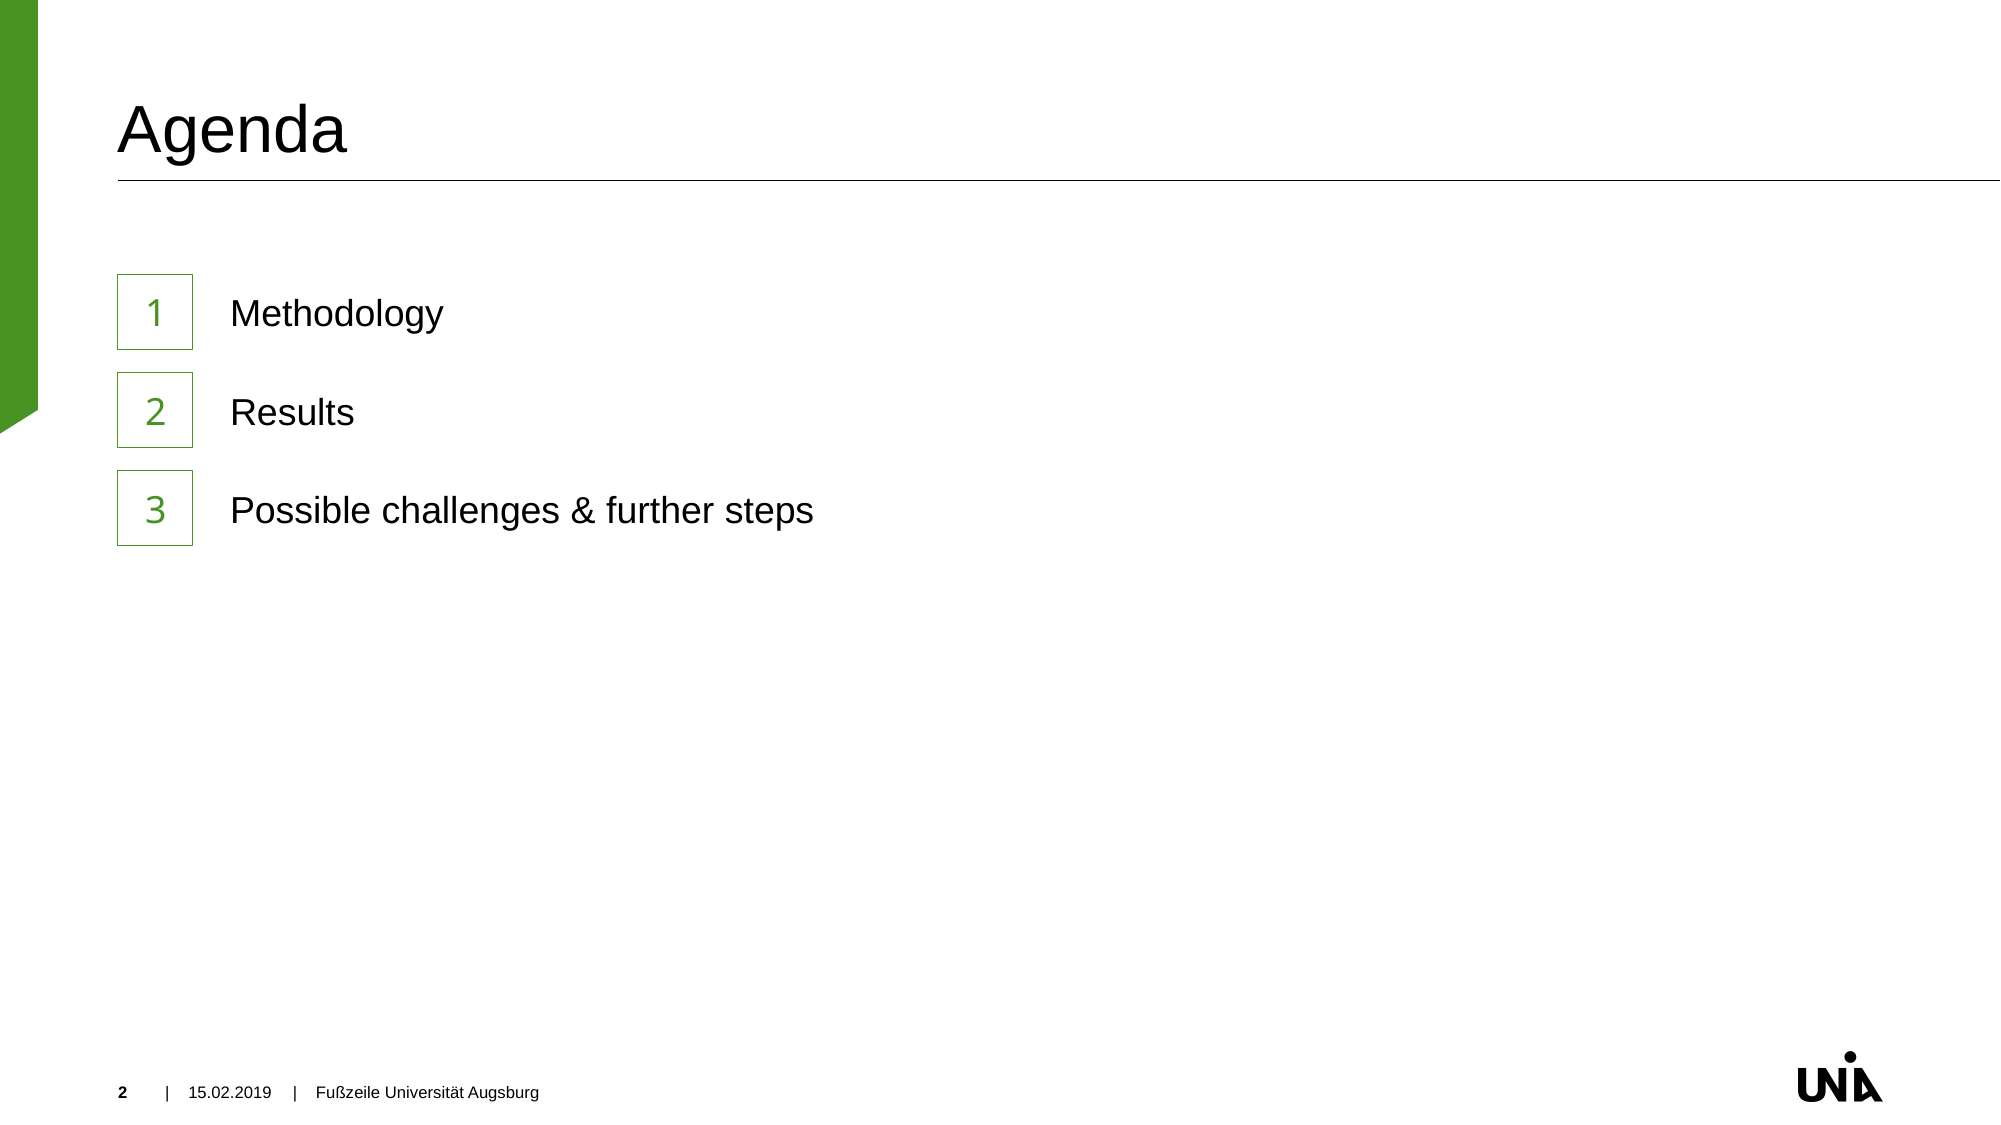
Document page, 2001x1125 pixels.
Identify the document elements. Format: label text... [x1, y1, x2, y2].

list 3 [117, 470, 193, 546]
list Results [227, 372, 1882, 448]
list Methodology [227, 274, 1882, 350]
list Possible challenges & further steps [227, 470, 1882, 546]
slide_number | 15.02.2019 [171, 1066, 292, 1102]
list 1 [117, 274, 193, 350]
footer | Fußzeile Universität Augsburg [292, 1066, 1490, 1102]
picture [1798, 1051, 1883, 1102]
title Agenda [117, 0, 1882, 167]
slide_number [118, 1066, 171, 1102]
list 2 [117, 372, 193, 448]
